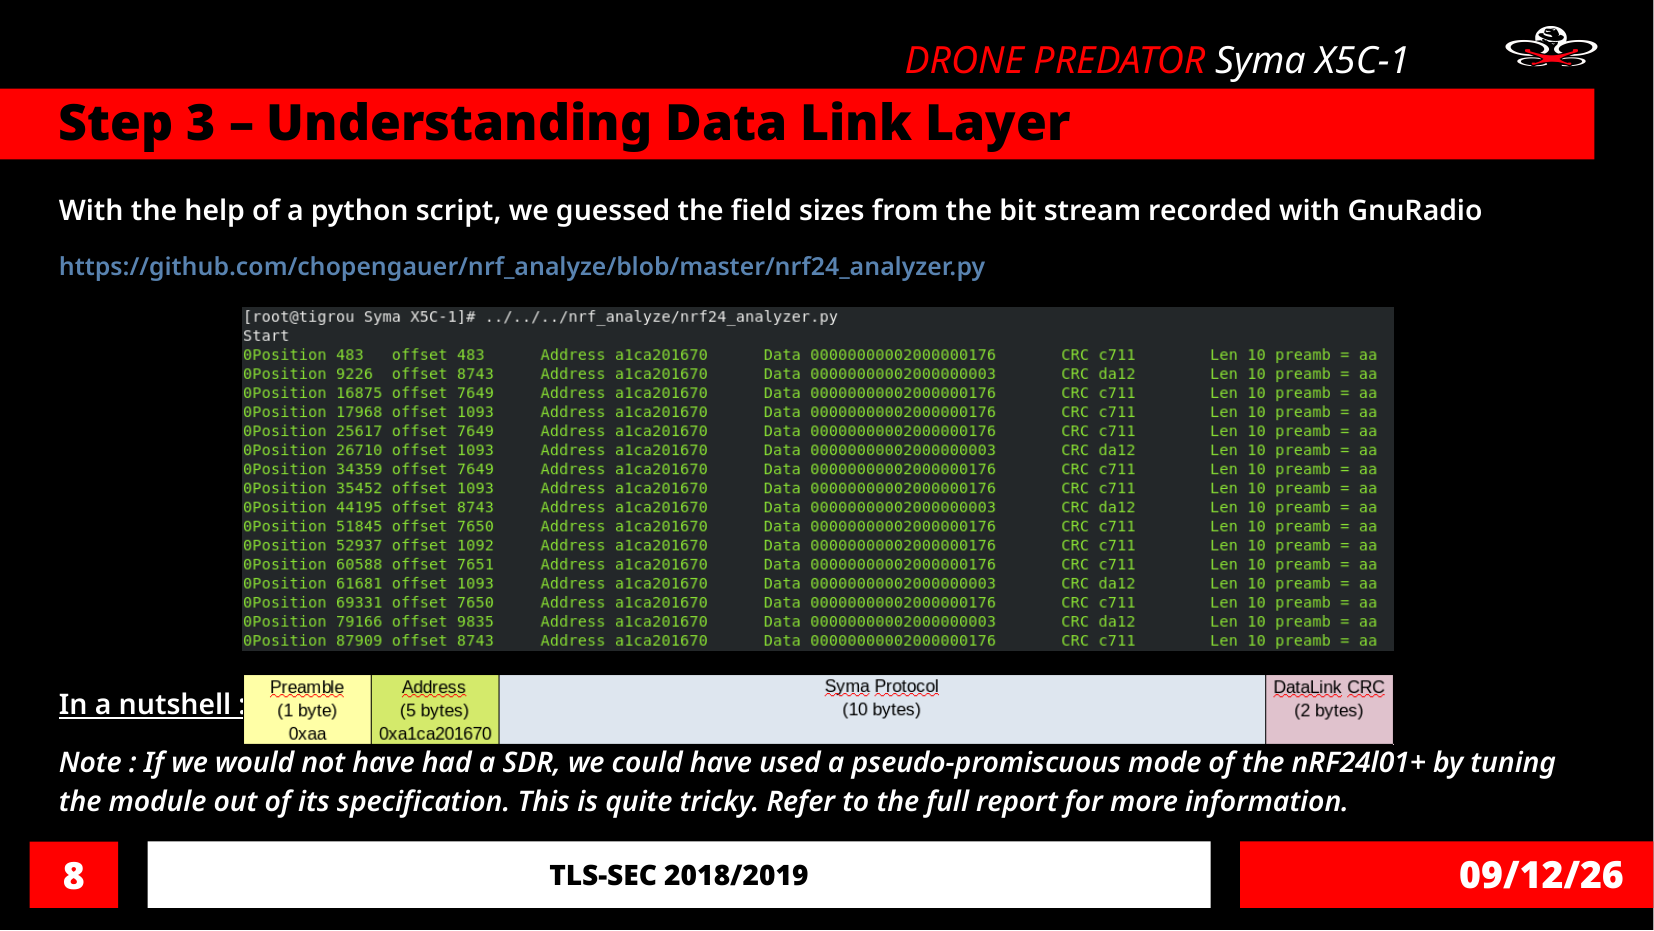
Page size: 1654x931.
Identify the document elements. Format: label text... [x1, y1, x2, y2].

picture [243, 674, 1394, 745]
list With the help of a python script, we guessed the field sizes from the bit stream recorded with GnuRadio https://github.com/chopengauer/nrf_analyze/blob/master/nrf24_analyzer.py In a nutshell : Note : If we would not have had a SDR, we could have used a pseudo-promiscuous mode of the nRF24l01+ by tuning the module out of its specification. This is quite tricky. Refer to the full report for more information. [59, 190, 1583, 824]
picture [1488, 15, 1617, 80]
title Step 3 – Understanding Data Link Layer [59, 44, 1595, 156]
picture [242, 307, 1394, 651]
